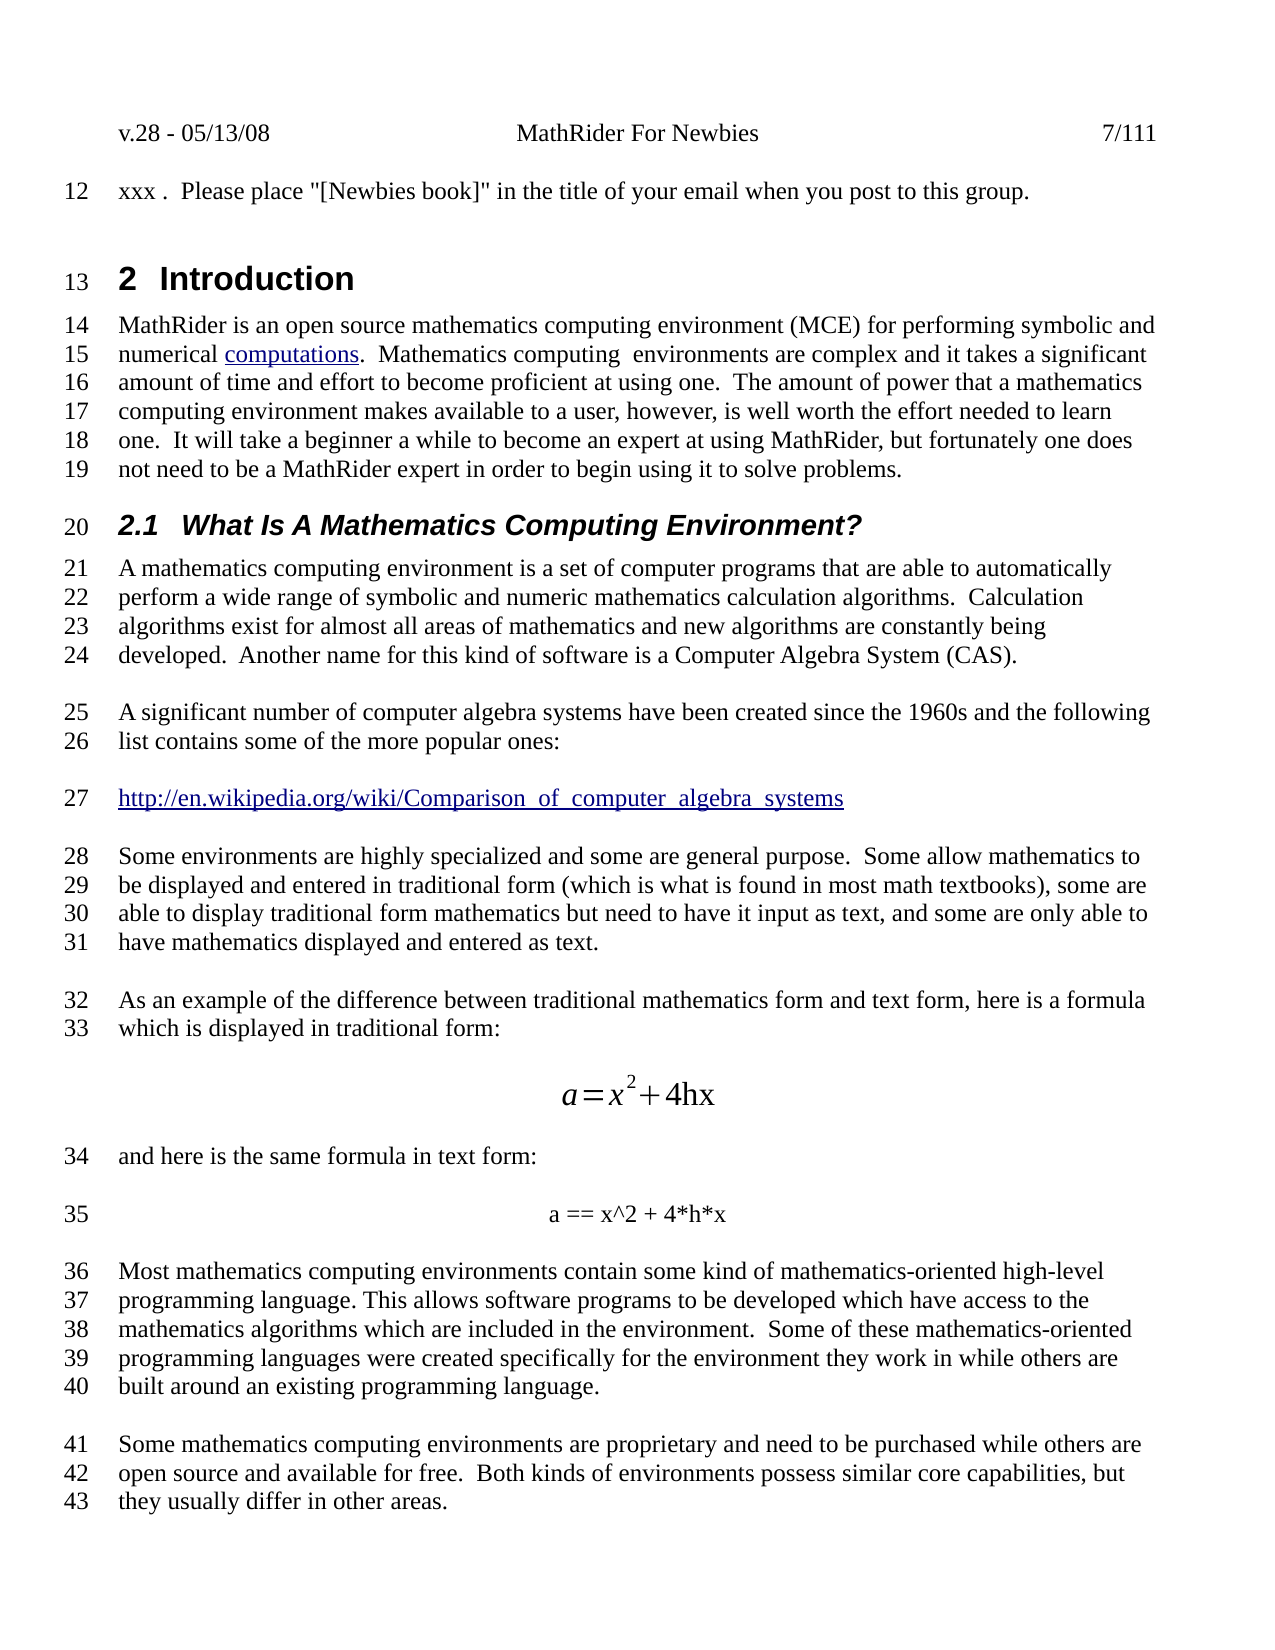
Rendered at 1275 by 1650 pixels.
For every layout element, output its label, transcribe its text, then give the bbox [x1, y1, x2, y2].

text Some mathematics computing environments are proprietary and need to be purchased while others are open source and available for free. Both kinds of environments possess similar core capabilities, but they usually differ in other areas. [118, 1429, 1157, 1515]
text As an example of the difference between traditional mathematics form and text form, here is a formula which is displayed in traditional form: [118, 985, 1157, 1042]
text MathRider is an open source mathematics computing environment (MCE) for performing symbolic and numerical computations. Mathematics computing environments are complex and it takes a significant amount of time and effort to become proficient at using one. The amount of power that a mathematics computing environment makes available to a user, however, is well worth the effort needed to learn one. It will take a beginner a while to become an expert at using MathRider, but fortunately one does not need to be a MathRider expert in order to begin using it to solve problems. [118, 310, 1157, 482]
text Some environments are highly specialized and some are general purpose. Some allow mathematics to be displayed and entered in traditional form (which is what is found in most math textbooks), some are able to display traditional form mathematics but need to have it input as text, and some are only able to have mathematics displayed and entered as text. [118, 841, 1157, 956]
subtitle Introduction [118, 259, 1157, 297]
text http://en.wikipedia.org/wiki/Comparison_of_computer_algebra_systems [118, 783, 1157, 812]
text a == x^2 + 4*h*x [118, 1199, 1157, 1228]
text and here is the same formula in text form: [118, 1141, 1157, 1170]
text Most mathematics computing environments contain some kind of mathematics-oriented high-level programming language. This allows software programs to be developed which have access to the mathematics algorithms which are included in the environment. Some of these mathematics-oriented programming languages were created specifically for the environment they work in while others are built around an existing programming language. [118, 1256, 1157, 1400]
subtitle What Is A Mathematics Computing Environment? [118, 507, 1157, 541]
text xxx . Please place "[Newbies book]" in the title of your email when you post to this group. [118, 176, 1157, 205]
text A mathematics computing environment is a set of computer programs that are able to automatically perform a wide range of symbolic and numeric mathematics calculation algorithms. Calculation algorithms exist for almost all areas of mathematics and new algorithms are constantly being developed. Another name for this kind of software is a Computer Algebra System (CAS). [118, 553, 1157, 668]
text A significant number of computer algebra systems have been created since the 1960s and the following list contains some of the more popular ones: [118, 697, 1157, 755]
